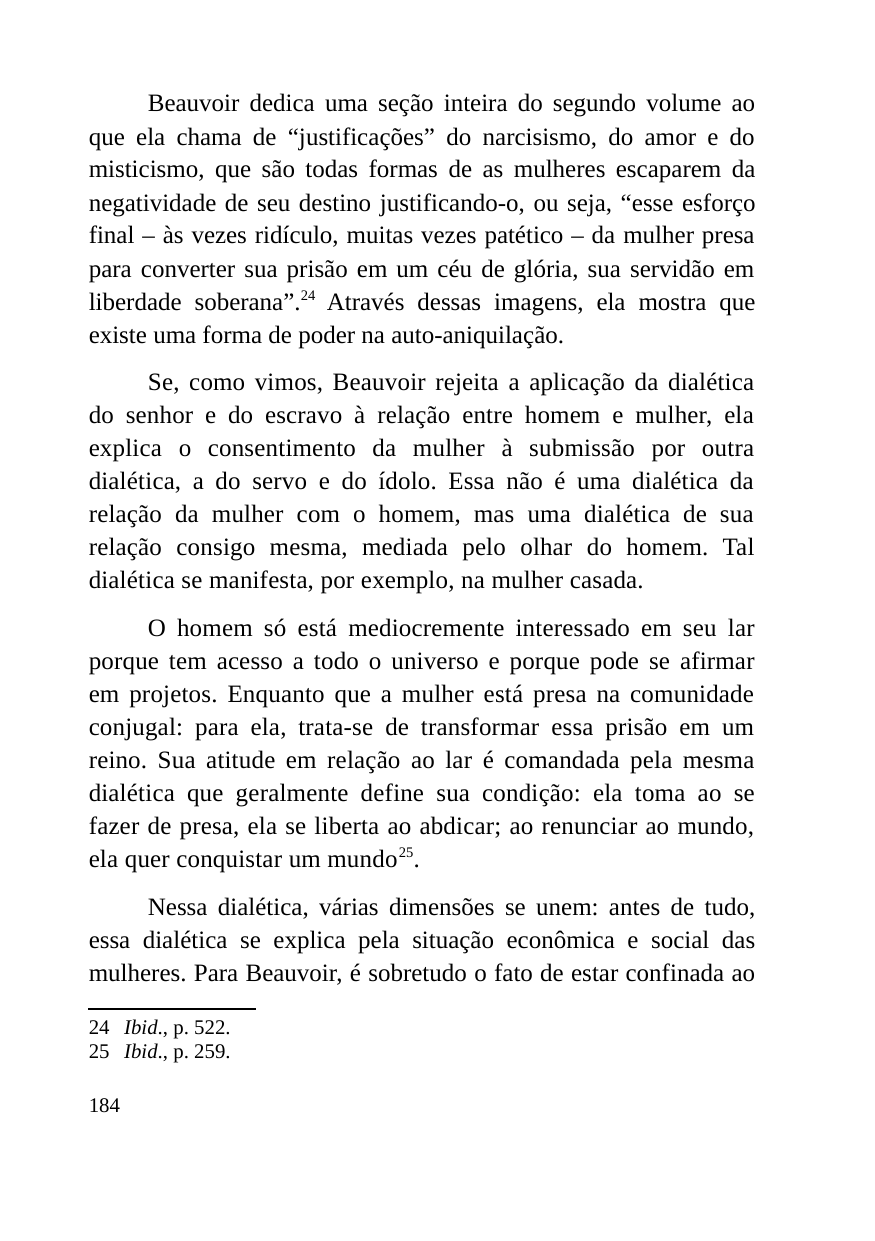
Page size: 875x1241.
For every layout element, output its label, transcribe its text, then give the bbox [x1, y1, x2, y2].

text Ibid., p. 522. [88, 1015, 756, 1039]
text O homem só está mediocremente interessado em seu lar porque tem acesso a todo o universo e porque pode se afirmar em projetos. Enquanto que a mulher está presa na comunidade conjugal: para ela, trata-se de transformar essa prisão em um reino. Sua atitude em relação ao lar é comandada pela mesma dialética que geralmente define sua condição: ela toma ao se fazer de presa, ela se liberta ao abdicar; ao renunciar ao mundo, ela quer conquistar um mundo. [88, 613, 756, 873]
text Beauvoir dedica uma seção inteira do segundo volume ao que ela chama de “justificações” do narcisismo, do amor e do misticismo, que são todas formas de as mulheres escaparem da negatividade de seu destino justificando-o, ou seja, “esse esforço final – às vezes ridículo, muitas vezes patético – da mulher presa para converter sua prisão em um céu de glória, sua servidão em liberdade soberana”. Através dessas imagens, ela mostra que existe uma forma de poder na auto-aniquilação. [88, 88, 756, 348]
text Se, como vimos, Beauvoir rejeita a aplicação da dialética do senhor e do escravo à relação entre homem e mulher, ela explica o consentimento da mulher à submissão por outra dialética, a do servo e do ídolo. Essa não é uma dialética da relação da mulher com o homem, mas uma dialética de sua relação consigo mesma, mediada pelo olhar do homem. Tal dialética se manifesta, por exemplo, na mulher casada. [88, 367, 756, 594]
text Ibid., p. 259. [88, 1039, 756, 1063]
text Nessa dialética, várias dimensões se unem: antes de tudo, essa dialética se explica pela situação econômica e social das mulheres. Para Beauvoir, é sobretudo o fato de estar confinada ao [88, 892, 756, 987]
